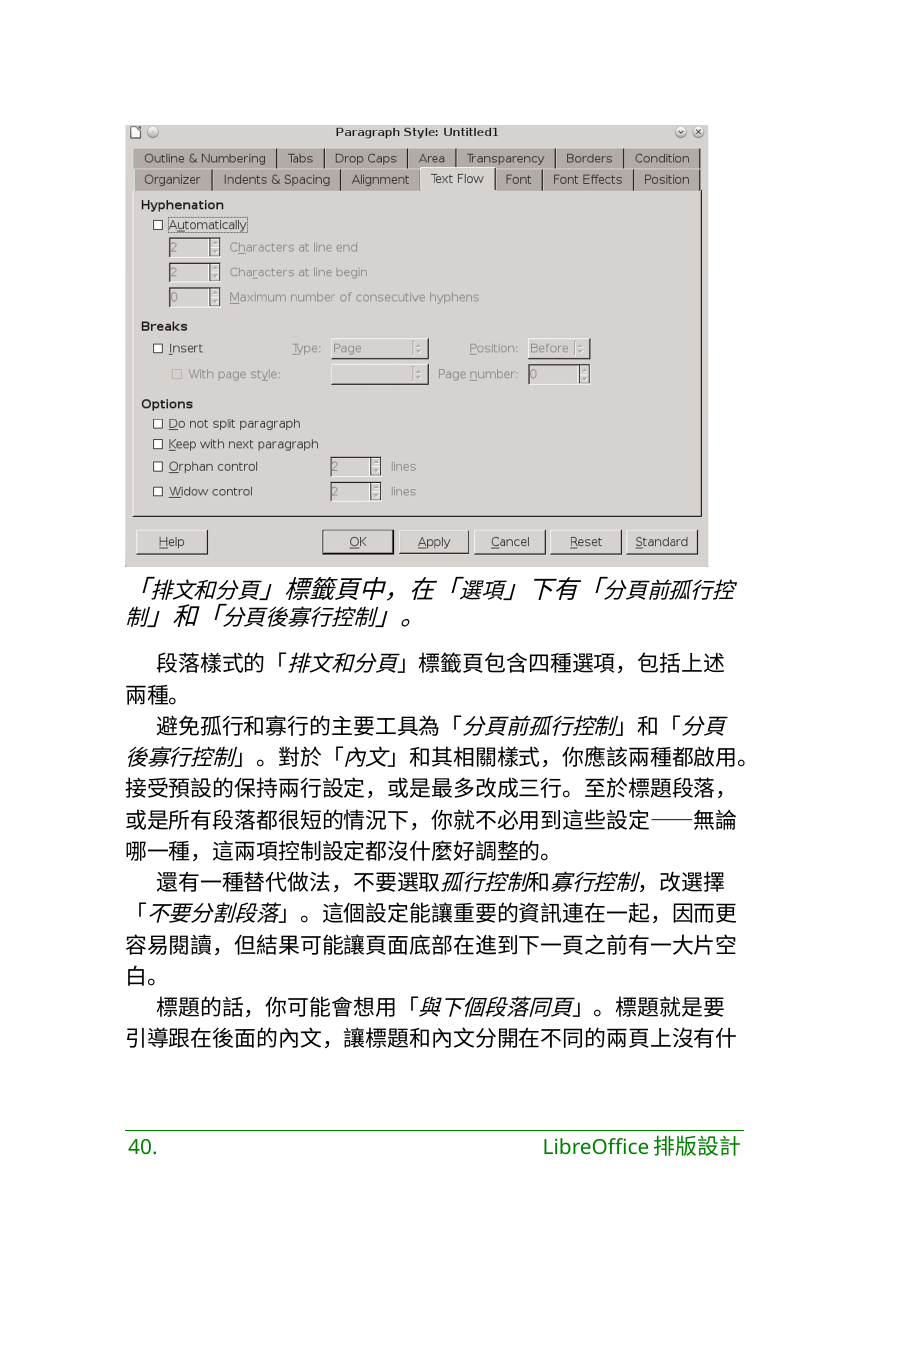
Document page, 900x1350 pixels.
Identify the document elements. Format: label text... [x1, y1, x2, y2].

text 標題的話，你可能會想用「與下個段落同頁」。標題就是要引導跟在後面的內文，讓標題和內文分開在不同的兩頁上沒有什 [125, 991, 744, 1053]
text 段落樣式的「排文和分頁」標籤頁包含四種選項，包括上述兩種。 [125, 647, 744, 709]
picture [125, 125, 709, 567]
table_cell 「排文和分頁」標籤頁中，在「選項」下有「分頁前孤行控制」和「分頁後寡行控制」。 [125, 569, 744, 631]
text 避免孤行和寡行的主要工具為「分頁前孤行控制」和「分頁後寡行控制」。對於「內文」和其相關樣式，你應該兩種都啟用。接受預設的保持兩行設定，或是最多改成三行。至於標題段落，或是所有段落都很短的情況下，你就不必用到這些設定——無論哪一種，這兩項控制設定都沒什麼好調整的。 [125, 709, 744, 866]
text 還有一種替代做法，不要選取孤行控制和寡行控制，改選擇「不要分割段落」。這個設定能讓重要的資訊連在一起，因而更容易閱讀，但結果可能讓頁面底部在進到下一頁之前有一大片空白。 [125, 866, 744, 991]
table_header [125, 125, 744, 569]
